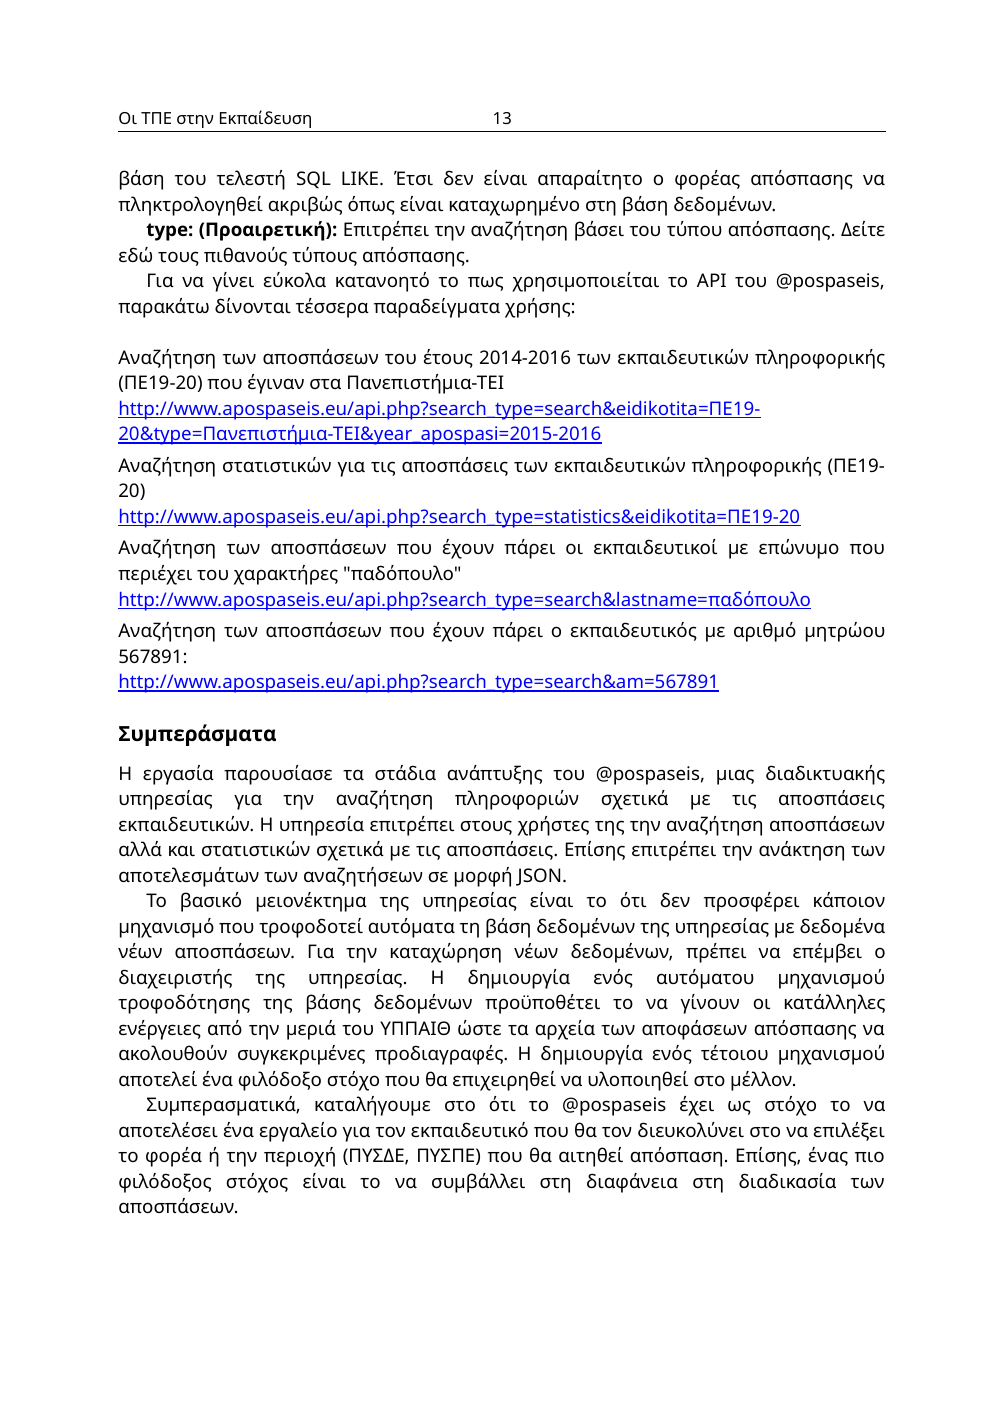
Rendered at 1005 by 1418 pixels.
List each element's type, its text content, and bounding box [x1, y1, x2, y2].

text Το βασικό μειονέκτημα της υπηρεσίας είναι το ότι δεν προσφέρει κάποιον μηχανισμό που τροφοδοτεί αυτόματα τη βάση δεδομένων της υπηρεσίας με δεδομένα νέων αποσπάσεων. Για την καταχώρηση νέων δεδομένων, πρέπει να επέμβει ο διαχειριστής της υπηρεσίας. Η δημιουργία ενός αυτόματου μηχανισμού τροφοδότησης της βάσης δεδομένων προϋποθέτει το να γίνουν οι κατάλληλες ενέργειες από την μεριά του ΥΠΠΑΙΘ ώστε τα αρχεία των αποφάσεων απόσπασης να ακολουθούν συγκεκριμένες προδιαγραφές. Η δημιουργία ενός τέτοιου μηχανισμού αποτελεί ένα φιλόδοξο στόχο που θα επιχειρηθεί να υλοποιηθεί στο μέλλον. [118, 887, 886, 1092]
text http://www.apospaseis.eu/api.php?search_type=search&lastname=παδόπουλο [118, 586, 886, 611]
text Αναζήτηση των αποσπάσεων που έχουν πάρει ο εκπαιδευτικός με αριθμό μητρώου 567891: [118, 617, 886, 668]
subtitle Συμπεράσματα [118, 719, 886, 747]
text http://www.apospaseis.eu/api.php?search_type=search&am=567891 [118, 668, 886, 694]
text βάση του τελεστή SQL LIKE. Έτσι δεν είναι απαραίτητο ο φορέας απόσπασης να πληκτρολογηθεί ακριβώς όπως είναι καταχωρημένο στη βάση δεδομένων. [118, 165, 886, 216]
text Η εργασία παρουσίασε τα στάδια ανάπτυξης του @pospaseis, μιας διαδικτυακής υπηρεσίας για την αναζήτηση πληροφοριών σχετικά με τις αποσπάσεις εκπαιδευτικών. Η υπηρεσία επιτρέπει στους χρήστες της την αναζήτηση αποσπάσεων αλλά και στατιστικών σχετικά με τις αποσπάσεις. Επίσης επιτρέπει την ανάκτηση των αποτελεσμάτων των αναζητήσεων σε μορφή JSON. [118, 760, 886, 887]
text type: (Προαιρετική): Επιτρέπει την αναζήτηση βάσει του τύπου απόσπασης. Δείτε εδώ τους πιθανούς τύπους απόσπασης. [118, 216, 886, 267]
text Αναζήτηση στατιστικών για τις αποσπάσεις των εκπαιδευτικών πληροφορικής (ΠΕ19-20) [118, 452, 886, 503]
text Συμπερασματικά, καταλήγουμε στο ότι το @pospaseis έχει ως στόχο το να αποτελέσει ένα εργαλείο για τον εκπαιδευτικό που θα τον διευκολύνει στο να επιλέξει το φορέα ή την περιοχή (ΠΥΣΔΕ, ΠΥΣΠΕ) που θα αιτηθεί απόσπαση. Επίσης, ένας πιο φιλόδοξος στόχος είναι το να συμβάλλει στη διαφάνεια στη διαδικασία των αποσπάσεων. [118, 1092, 886, 1219]
text http://www.apospaseis.eu/api.php?search_type=search&eidikotita=ΠΕ19-20&type=Πανεπιστήμια-ΤΕΙ&year_apospasi=2015-2016 [118, 395, 886, 446]
text Για να γίνει εύκολα κατανοητό το πως χρησιμοποιείται το API του @pospaseis, παρακάτω δίνονται τέσσερα παραδείγματα χρήσης: [118, 267, 886, 318]
text http://www.apospaseis.eu/api.php?search_type=statistics&eidikotita=ΠΕ19-20 [118, 503, 886, 529]
text Αναζήτηση των αποσπάσεων που έχουν πάρει οι εκπαιδευτικοί με επώνυμο που περιέχει του χαρακτήρες "παδόπουλο" [118, 535, 886, 586]
text Αναζήτηση των αποσπάσεων του έτους 2014-2016 των εκπαιδευτικών πληροφορικής (ΠΕ19-20) που έγιναν στα Πανεπιστήμια-ΤΕΙ [118, 344, 886, 395]
